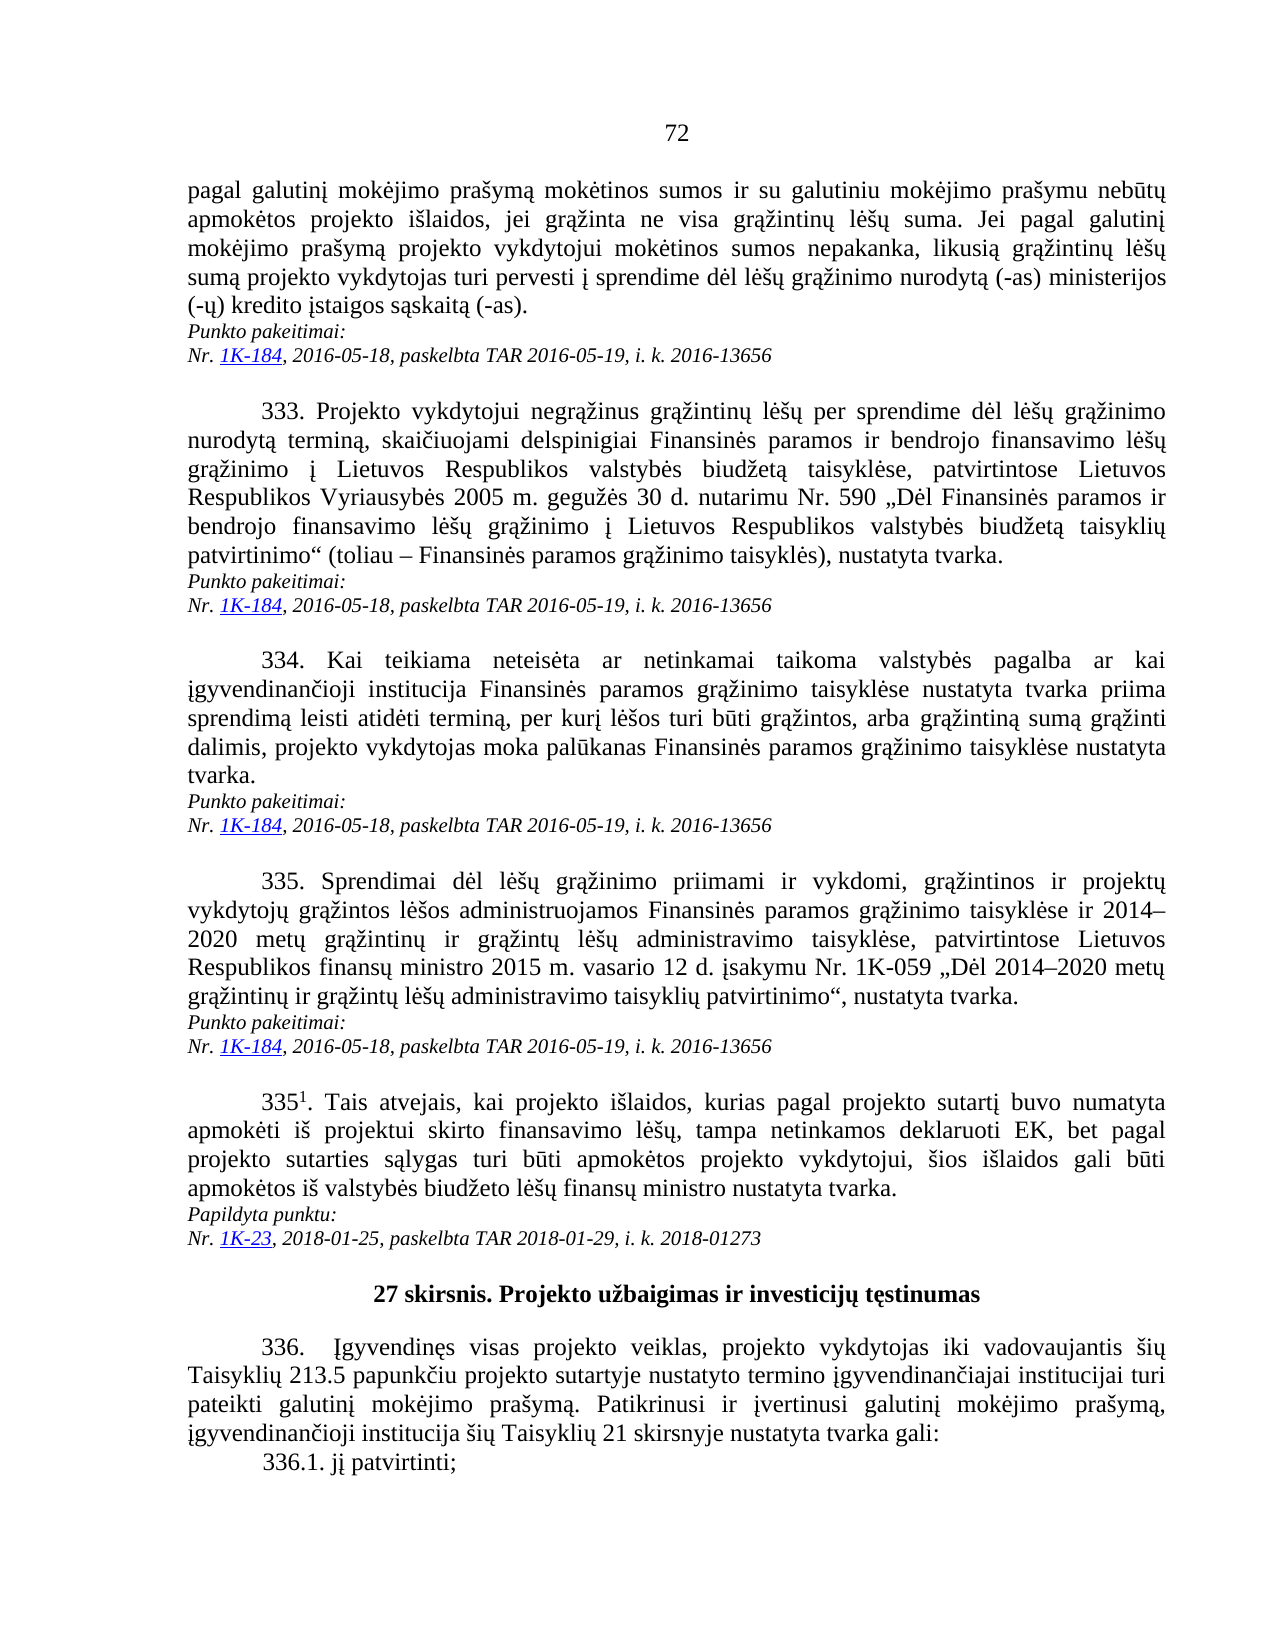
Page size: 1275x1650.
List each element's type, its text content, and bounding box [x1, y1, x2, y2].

text pagal galutinį mokėjimo prašymą mokėtinos sumos ir su galutiniu mokėjimo prašymu nebūtų apmokėtos projekto išlaidos, jei grąžinta ne visa grąžintinų lėšų suma. Jei pagal galutinį mokėjimo prašymą projekto vykdytojui mokėtinos sumos nepakanka, likusią grąžintinų lėšų sumą projekto vykdytojas turi pervesti į sprendime dėl lėšų grąžinimo nurodytą (-as) ministerijos (-ų) kredito įstaigos sąskaitą (-as). [187, 176, 1167, 319]
subtitle 27 skirsnis. Projekto užbaigimas ir investicijų tęstinumas [246, 1279, 1107, 1307]
text 333. Projekto vykdytojui negrąžinus grąžintinų lėšų per sprendime dėl lėšų grąžinimo nurodytą terminą, skaičiuojami delspinigiai Finansinės paramos ir bendrojo finansavimo lėšų grąžinimo į Lietuvos Respublikos valstybės biudžetą taisyklėse, patvirtintose Lietuvos Respublikos Vyriausybės 2005 m. gegužės 30 d. nutarimu Nr. 590 „Dėl Finansinės paramos ir bendrojo finansavimo lėšų grąžinimo į Lietuvos Respublikos valstybės biudžetą taisyklių patvirtinimo“ (toliau – Finansinės paramos grąžinimo taisyklės), nustatyta tvarka. [187, 396, 1167, 569]
text 336.1. jį patvirtinti; [187, 1447, 1167, 1475]
text 336. Įgyvendinęs visas projekto veiklas, projekto vykdytojas iki vadovaujantis šių Taisyklių 213.5 papunkčiu projekto sutartyje nustatyto termino įgyvendinančiajai institucijai turi pateikti galutinį mokėjimo prašymą. Patikrinusi ir įvertinusi galutinį mokėjimo prašymą, įgyvendinančioji institucija šių Taisyklių 21 skirsnyje nustatyta tvarka gali: [187, 1332, 1167, 1447]
text 334. Kai teikiama neteisėta ar netinkamai taikoma valstybės pagalba ar kai įgyvendinančioji institucija Finansinės paramos grąžinimo taisyklėse nustatyta tvarka priima sprendimą leisti atidėti terminą, per kurį lėšos turi būti grąžintos, arba grąžintiną sumą grąžinti dalimis, projekto vykdytojas moka palūkanas Finansinės paramos grąžinimo taisyklėse nustatyta tvarka. [187, 646, 1167, 789]
text Nr. 1K-184, 2016-05-18, paskelbta TAR 2016-05-19, i. k. 2016-13656 [187, 1034, 1167, 1058]
text Punkto pakeitimai: [187, 319, 1167, 343]
text Punkto pakeitimai: [187, 569, 1167, 593]
text Papildyta punktu: [187, 1202, 1167, 1226]
text Punkto pakeitimai: [187, 1010, 1167, 1034]
text 3351. Tais atvejais, kai projekto išlaidos, kurias pagal projekto sutartį buvo numatyta apmokėti iš projektui skirto finansavimo lėšų, tampa netinkamos deklaruoti EK, bet pagal projekto sutarties sąlygas turi būti apmokėtos projekto vykdytojui, šios išlaidos gali būti apmokėtos iš valstybės biudžeto lėšų finansų ministro nustatyta tvarka. [187, 1087, 1167, 1202]
text Nr. 1K-184, 2016-05-18, paskelbta TAR 2016-05-19, i. k. 2016-13656 [187, 593, 1167, 617]
text Nr. 1K-23, 2018-01-25, paskelbta TAR 2018-01-29, i. k. 2018-01273 [187, 1226, 1167, 1250]
text Nr. 1K-184, 2016-05-18, paskelbta TAR 2016-05-19, i. k. 2016-13656 [187, 813, 1167, 837]
text Nr. 1K-184, 2016-05-18, paskelbta TAR 2016-05-19, i. k. 2016-13656 [187, 343, 1167, 367]
text Punkto pakeitimai: [187, 789, 1167, 813]
text 335. Sprendimai dėl lėšų grąžinimo priimami ir vykdomi, grąžintinos ir projektų vykdytojų grąžintos lėšos administruojamos Finansinės paramos grąžinimo taisyklėse ir 2014–2020 metų grąžintinų ir grąžintų lėšų administravimo taisyklėse, patvirtintose Lietuvos Respublikos finansų ministro 2015 m. vasario 12 d. įsakymu Nr. 1K-059 „Dėl 2014–2020 metų grąžintinų ir grąžintų lėšų administravimo taisyklių patvirtinimo“, nustatyta tvarka. [187, 866, 1167, 1010]
